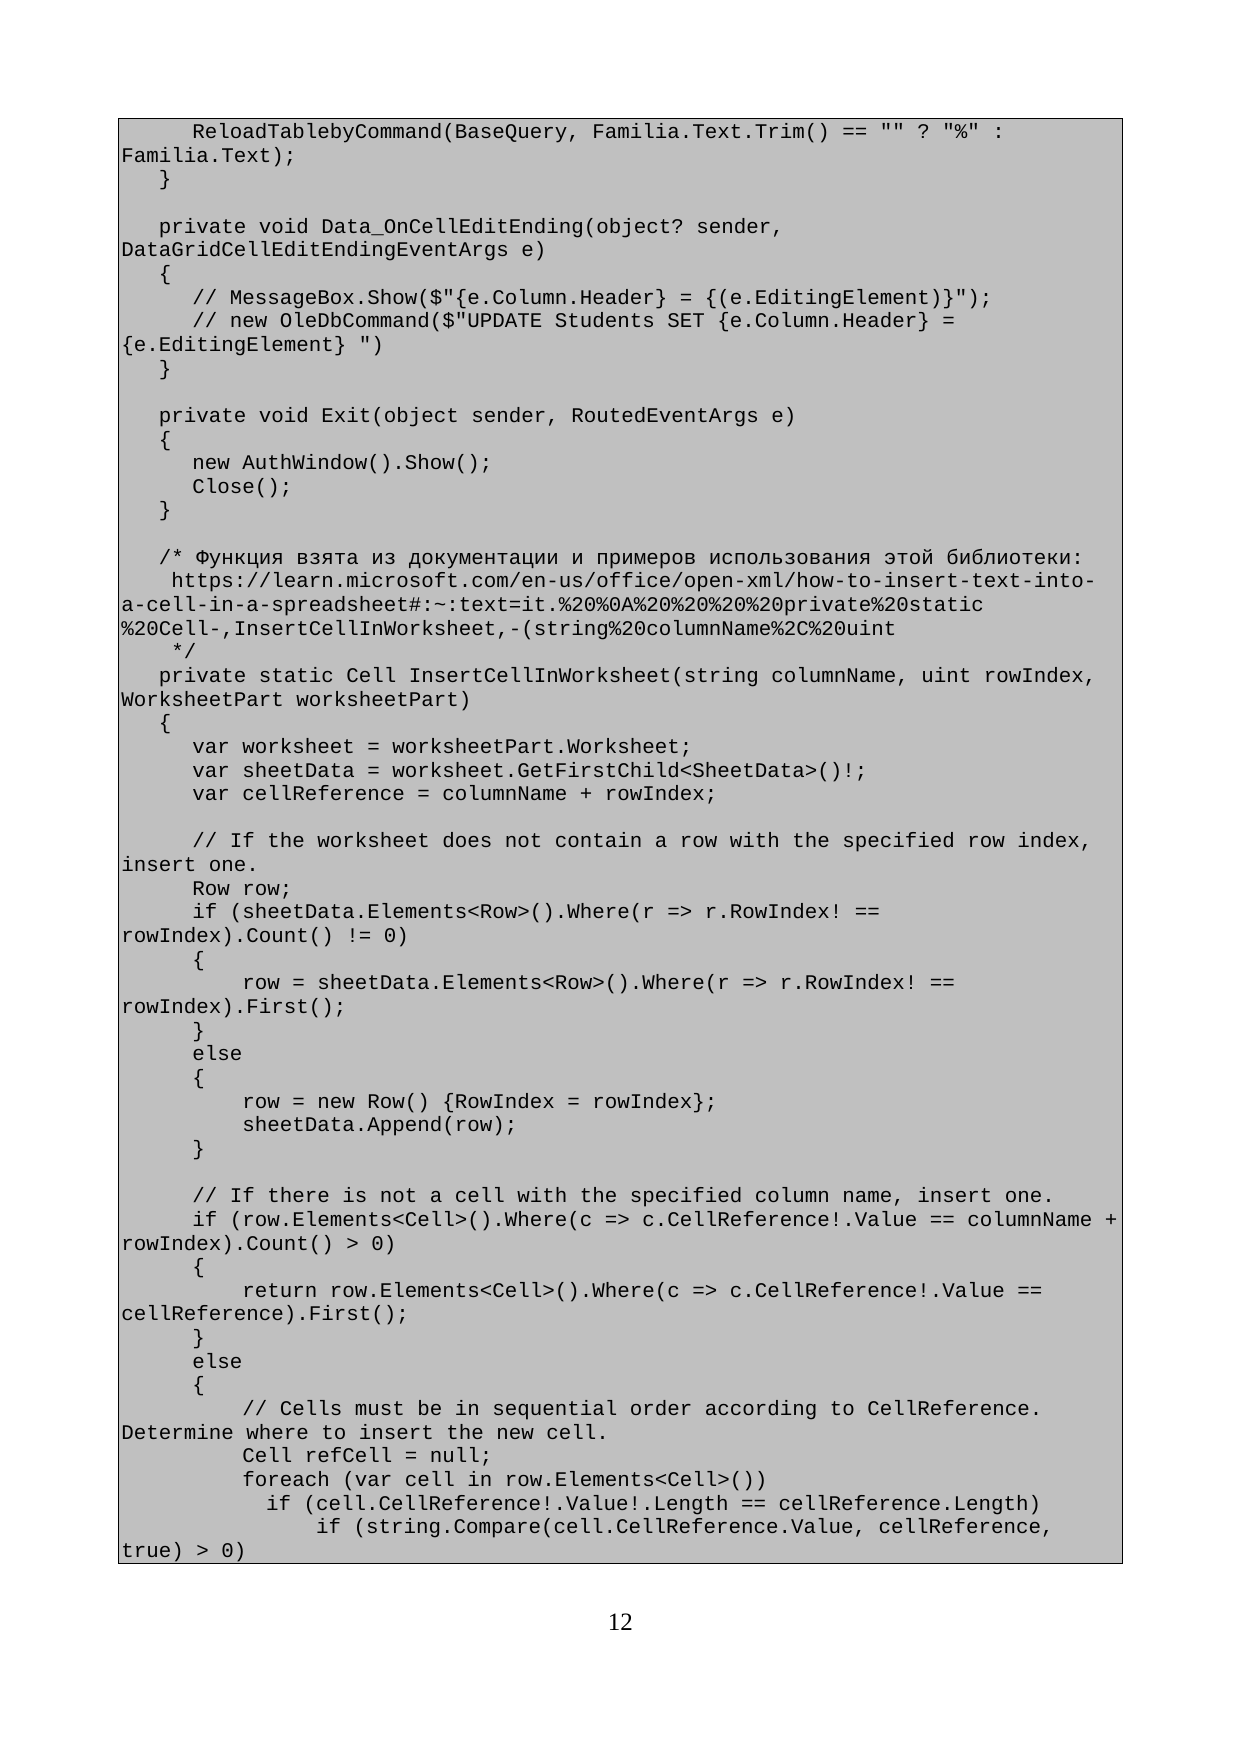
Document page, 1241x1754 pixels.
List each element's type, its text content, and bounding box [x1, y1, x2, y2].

text Cell refCell = null; [119, 1442, 1122, 1466]
text // Cells must be in sequential order according to CellReference. Determine where to insert the new cell. [119, 1395, 1122, 1442]
text // new OleDbCommand($"UPDATE Students SET {e.Column.Header} = {e.EditingElement} ") [119, 307, 1122, 354]
text } [119, 1017, 1122, 1040]
text sheetData.Append(row); [119, 1111, 1122, 1135]
text /* Функция взята из документации и примеров использования этой библиотеки: [119, 544, 1122, 567]
text if (row.Elements<Cell>().Where(c => c.CellReference!.Value == columnName + rowIndex).Count() > 0) [119, 1206, 1122, 1253]
text private void Data_OnCellEditEnding(object? sender, DataGridCellEditEndingEventArgs e) [119, 213, 1122, 260]
text if (sheetData.Elements<Row>().Where(r => r.RowIndex! == rowIndex).Count() != 0) [119, 898, 1122, 946]
text { [119, 709, 1122, 733]
text } [119, 1135, 1122, 1158]
text else [119, 1348, 1122, 1371]
text { [119, 1064, 1122, 1088]
text } [119, 496, 1122, 520]
text // If there is not a cell with the specified column name, insert one. [119, 1182, 1122, 1206]
text if (string.Compare(cell.CellReference.Value, cellReference, true) > 0) [119, 1513, 1122, 1563]
text { [119, 1371, 1122, 1395]
text var worksheet = worksheetPart.Worksheet; [119, 733, 1122, 757]
text row = sheetData.Elements<Row>().Where(r => r.RowIndex! == rowIndex).First(); [119, 969, 1122, 1017]
text else [119, 1040, 1122, 1064]
text } [119, 354, 1122, 378]
text // MessageBox.Show($"{e.Column.Header} = {(e.EditingElement)}"); [119, 284, 1122, 307]
text } [119, 1324, 1122, 1348]
text var sheetData = worksheet.GetFirstChild<SheetData>()!; [119, 757, 1122, 780]
text private static Cell InsertCellInWorksheet(string columnName, uint rowIndex, WorksheetPart worksheetPart) [119, 662, 1122, 709]
text // If the worksheet does not contain a row with the specified row index, insert one. [119, 827, 1122, 875]
text { [119, 946, 1122, 969]
text Row row; [119, 875, 1122, 898]
text */ [119, 638, 1122, 662]
text { [119, 1253, 1122, 1277]
text row = new Row() {RowIndex = rowIndex}; [119, 1088, 1122, 1111]
text { [119, 260, 1122, 284]
text foreach (var cell in row.Elements<Cell>()) [119, 1466, 1122, 1489]
text return row.Elements<Cell>().Where(c => c.CellReference!.Value == cellReference).First(); [119, 1277, 1122, 1324]
text https://learn.microsoft.com/en-us/office/open-xml/how-to-insert-text-into-a-cell-in-a-spreadsheet#:~:text=it.%20%0A%20%20%20%20private%20static%20Cell-,InsertCellInWorksheet,-(string%20columnName%2C%20uint [119, 567, 1122, 638]
text if (cell.CellReference!.Value!.Length == cellReference.Length) [119, 1489, 1122, 1513]
text Close(); [119, 473, 1122, 496]
text ReloadTablebyCommand(BaseQuery, Familia.Text.Trim() == "" ? "%" : Familia.Text); [119, 119, 1122, 165]
text private void Exit(object sender, RoutedEventArgs e) [119, 402, 1122, 426]
text { [119, 426, 1122, 449]
text } [119, 165, 1122, 189]
text var cellReference = columnName + rowIndex; [119, 780, 1122, 804]
text new AuthWindow().Show(); [119, 449, 1122, 473]
